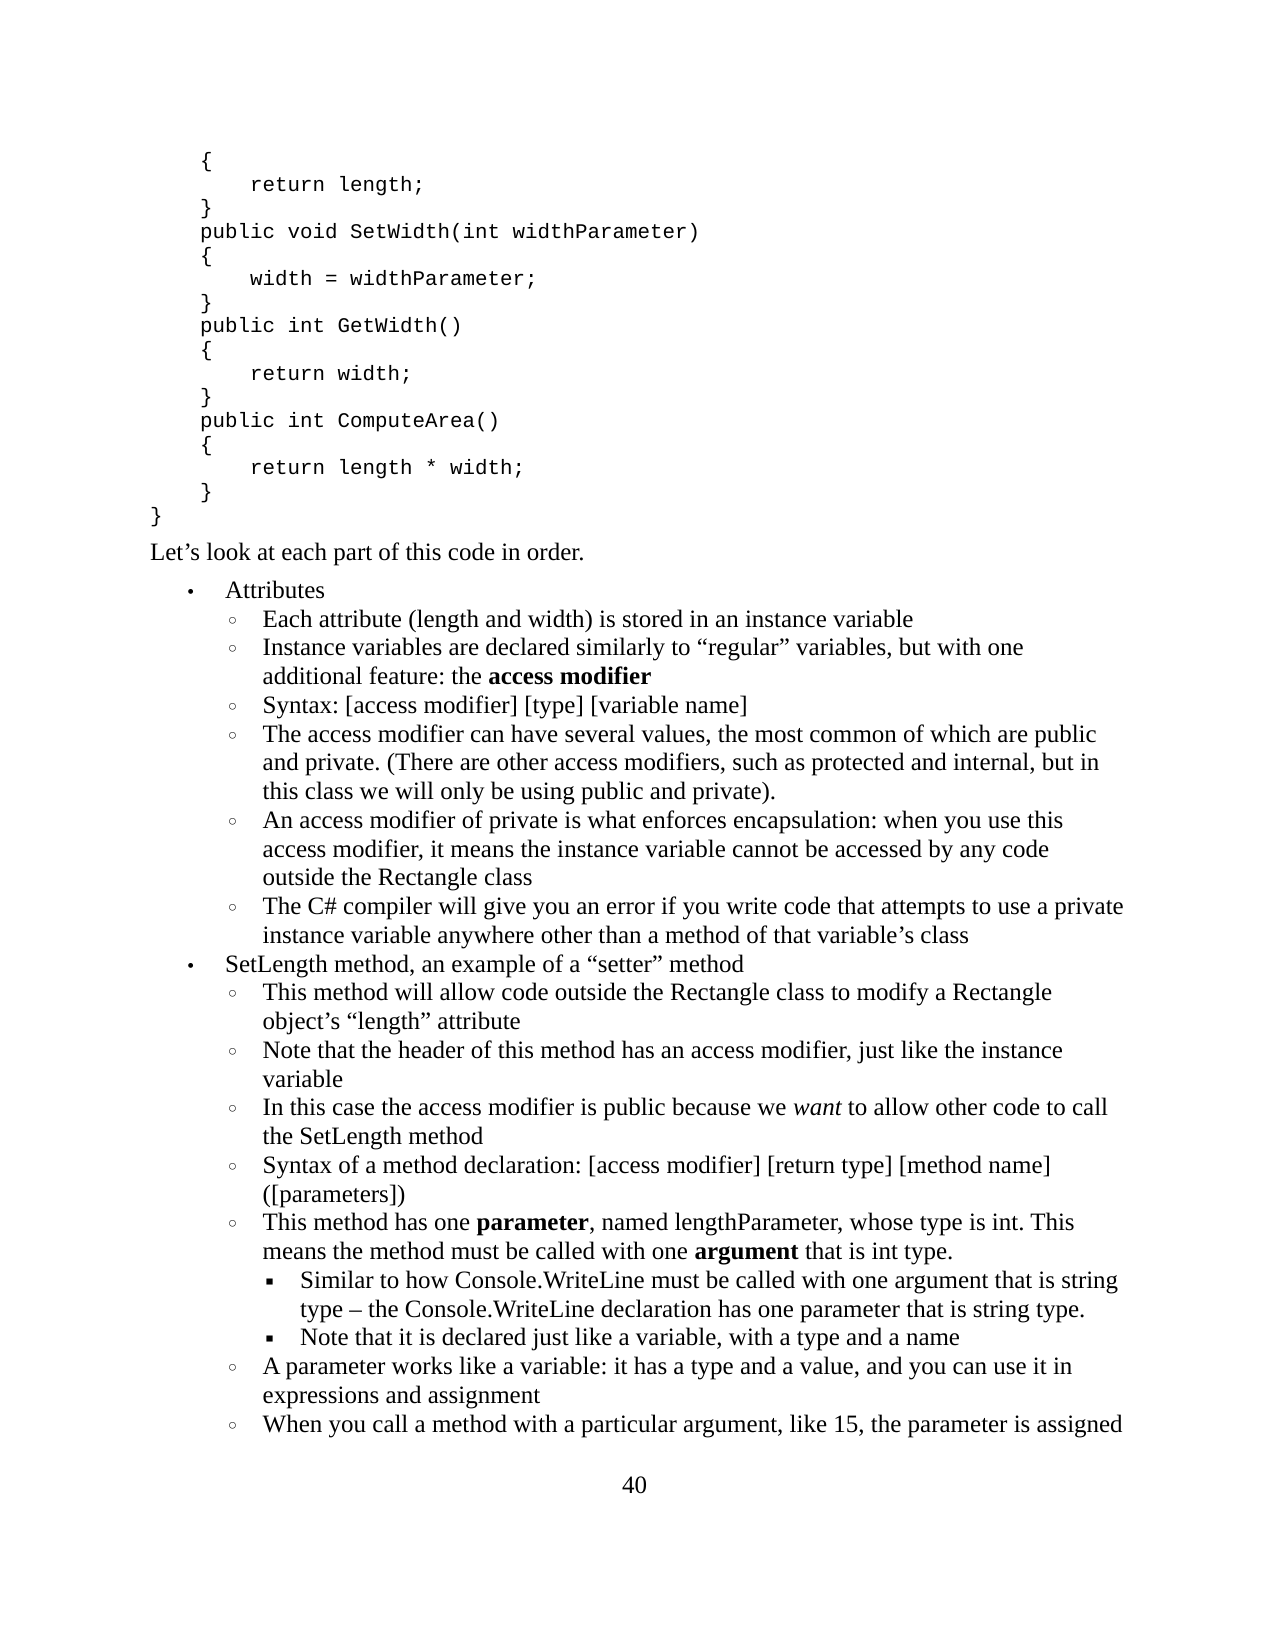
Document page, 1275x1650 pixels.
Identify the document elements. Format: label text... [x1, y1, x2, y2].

list This method will allow code outside the Rectangle class to modify a Rectangle object’s “length” attribute [225, 977, 1125, 1035]
list Note that the header of this method has an access modifier, just like the instance variable [225, 1035, 1125, 1092]
list The access modifier can have several values, the most common of which are public and private. (There are other access modifiers, such as protected and internal, but in this class we will only be using public and private). [225, 719, 1125, 805]
list In this case the access modifier is public because we want to allow other code to call the SetLength method [225, 1092, 1125, 1150]
text { [150, 244, 1125, 268]
text } [150, 197, 1125, 221]
list Attributes [187, 575, 1125, 604]
text public int ComputeArea() [150, 410, 1125, 434]
text return width; [150, 363, 1125, 386]
text public void SetWidth(int widthParameter) [150, 221, 1125, 244]
list Syntax: [access modifier] [type] [variable name] [225, 690, 1125, 719]
text return length * width; [150, 457, 1125, 481]
list The C# compiler will give you an error if you write code that attempts to use a private instance variable anywhere other than a method of that variable’s class [225, 891, 1125, 949]
list SetLength method, an example of a “setter” method [187, 949, 1125, 977]
list Instance variables are declared similarly to “regular” variables, but with one additional feature: the access modifier [225, 632, 1125, 690]
text { [150, 339, 1125, 363]
list An access modifier of private is what enforces encapsulation: when you use this access modifier, it means the instance variable cannot be accessed by any code outside the Rectangle class [225, 805, 1125, 891]
text { [150, 150, 1125, 174]
text width = widthParameter; [150, 268, 1125, 292]
list Each attribute (length and width) is stored in an instance variable [225, 604, 1125, 632]
text } [150, 505, 1125, 528]
text return length; [150, 174, 1125, 197]
list Similar to how Console.WriteLine must be called with one argument that is string type – the Console.WriteLine declaration has one parameter that is string type. [262, 1265, 1125, 1322]
list When you call a method with a particular argument, like 15, the parameter is assigned [225, 1409, 1125, 1437]
text } [150, 481, 1125, 505]
list This method has one parameter, named lengthParameter, whose type is int. This means the method must be called with one argument that is int type. [225, 1207, 1125, 1265]
list Syntax of a method declaration: [access modifier] [return type] [method name]([parameters]) [225, 1150, 1125, 1207]
list Note that it is declared just like a variable, with a type and a name [262, 1322, 1125, 1351]
list A parameter works like a variable: it has a type and a value, and you can use it in expressions and assignment [225, 1351, 1125, 1409]
text { [150, 434, 1125, 457]
text } [150, 292, 1125, 316]
text public int GetWidth() [150, 316, 1125, 339]
text Let’s look at each part of this code in order. [150, 537, 1125, 566]
text } [150, 386, 1125, 410]
